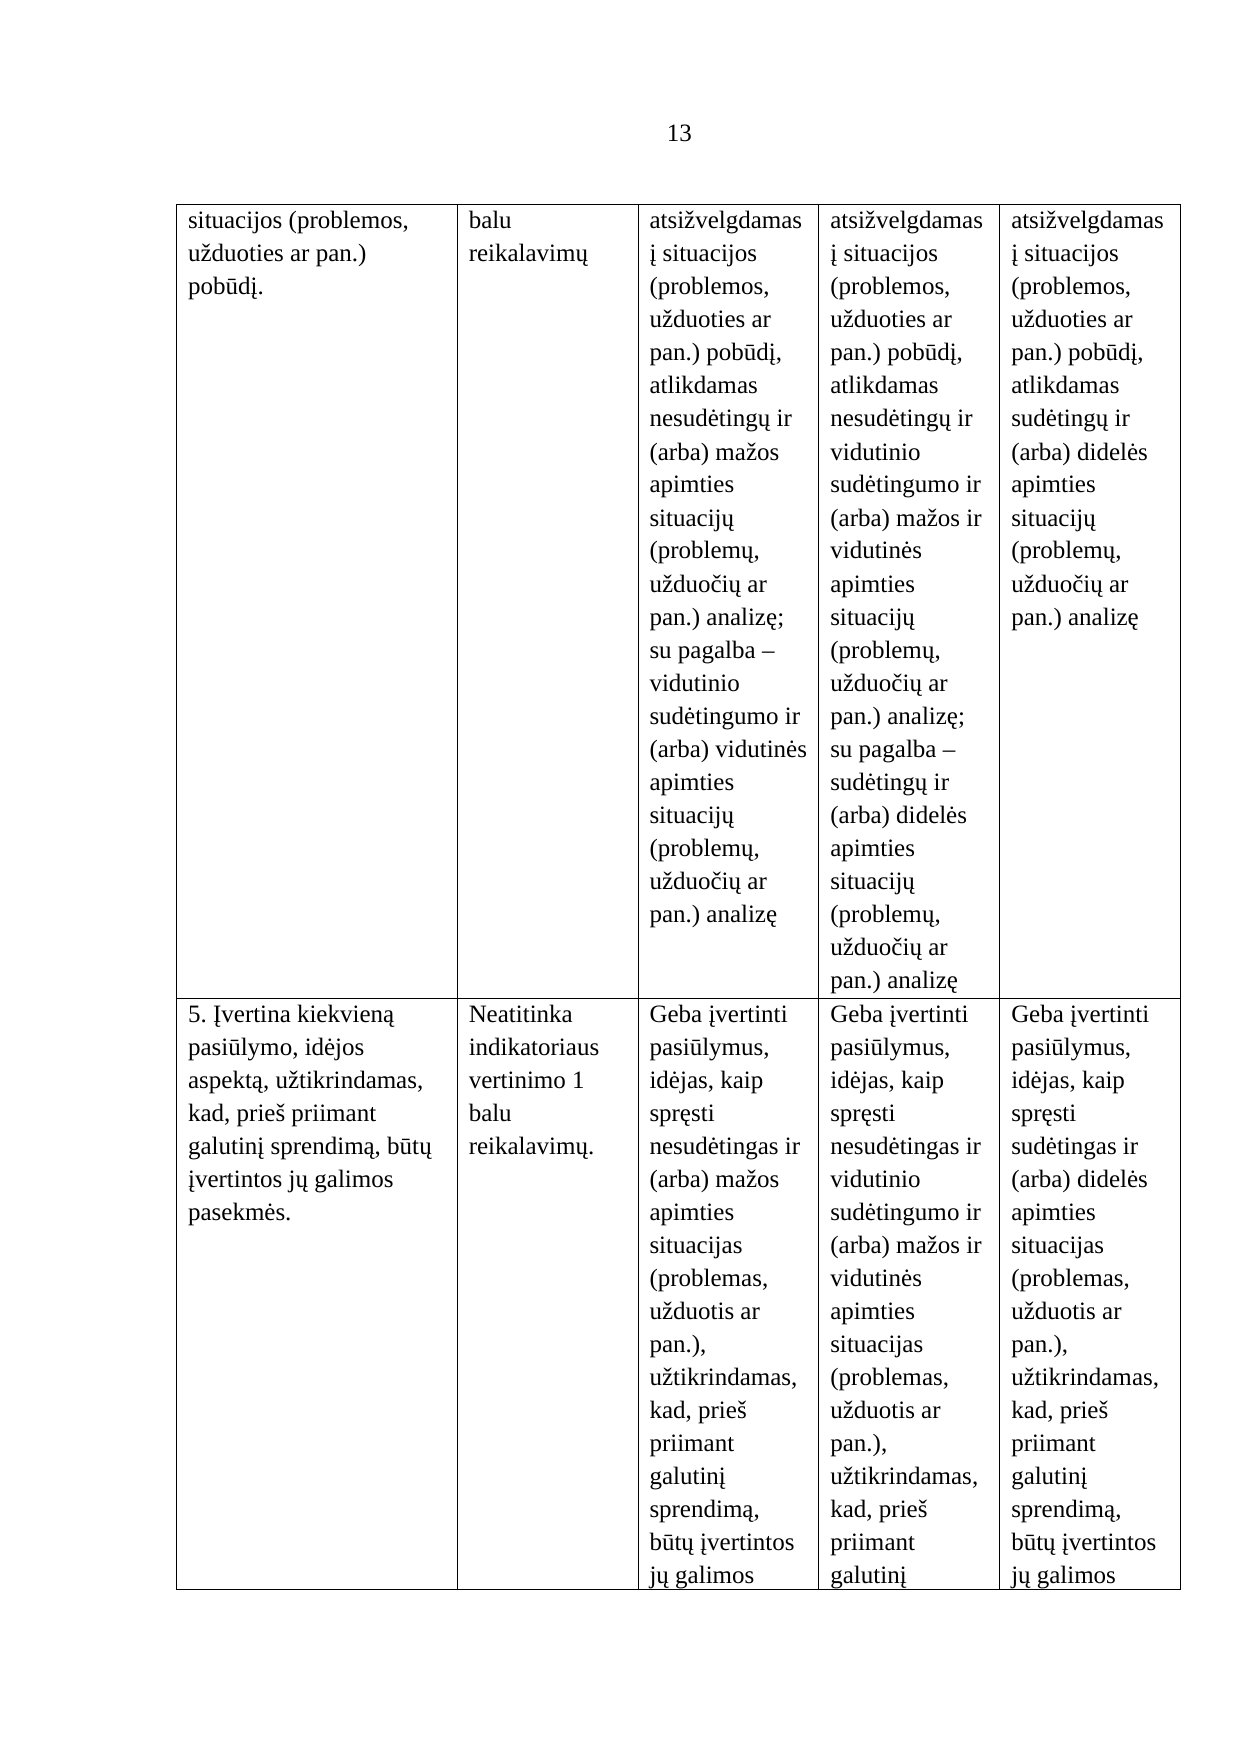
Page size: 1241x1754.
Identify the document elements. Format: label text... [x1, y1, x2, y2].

table_cell Geba įvertinti pasiūlymus, idėjas, kaip spręsti nesudėtingas ir vidutinio sudėtingumo ir (arba) mažos ir vidutinės apimties situacijas (problemas, užduotis ar pan.), užtikrindamas, kad, prieš priimant galutinį [819, 999, 999, 1589]
table_cell atsižvelgdamas į situacijos (problemos, užduoties ar pan.) pobūdį, atlikdamas nesudėtingų ir (arba) mažos apimties situacijų (problemų, užduočių ar pan.) analizę; su pagalba – vidutinio sudėtingumo ir (arba) vidutinės apimties situacijų (problemų, užduočių ar pan.) analizę [639, 205, 818, 998]
table_cell atsižvelgdamas į situacijos (problemos, užduoties ar pan.) pobūdį, atlikdamas nesudėtingų ir vidutinio sudėtingumo ir (arba) mažos ir vidutinės apimties situacijų (problemų, užduočių ar pan.) analizę; su pagalba – sudėtingų ir (arba) didelės apimties situacijų (problemų, užduočių ar pan.) analizę [819, 205, 999, 998]
table_cell 5. Įvertina kiekvieną pasiūlymo, idėjos aspektą, užtikrindamas, kad, prieš priimant galutinį sprendimą, būtų įvertintos jų galimos pasekmės. [177, 999, 457, 1589]
table_cell atsižvelgdamas į situacijos (problemos, užduoties ar pan.) pobūdį, atlikdamas sudėtingų ir (arba) didelės apimties situacijų (problemų, užduočių ar pan.) analizę [1000, 205, 1180, 998]
table_cell balu reikalavimų [458, 205, 638, 998]
table_cell Neatitinka indikatoriaus vertinimo 1 balu reikalavimų. [458, 999, 638, 1589]
table_cell Geba įvertinti pasiūlymus, idėjas, kaip spręsti nesudėtingas ir (arba) mažos apimties situacijas (problemas, užduotis ar pan.), užtikrindamas, kad, prieš priimant galutinį sprendimą, būtų įvertintos jų galimos [639, 999, 818, 1589]
table_cell Geba įvertinti pasiūlymus, idėjas, kaip spręsti sudėtingas ir (arba) didelės apimties situacijas (problemas, užduotis ar pan.), užtikrindamas, kad, prieš priimant galutinį sprendimą, būtų įvertintos jų galimos [1000, 999, 1180, 1589]
table_cell situacijos (problemos, užduoties ar pan.) pobūdį. [177, 205, 457, 998]
